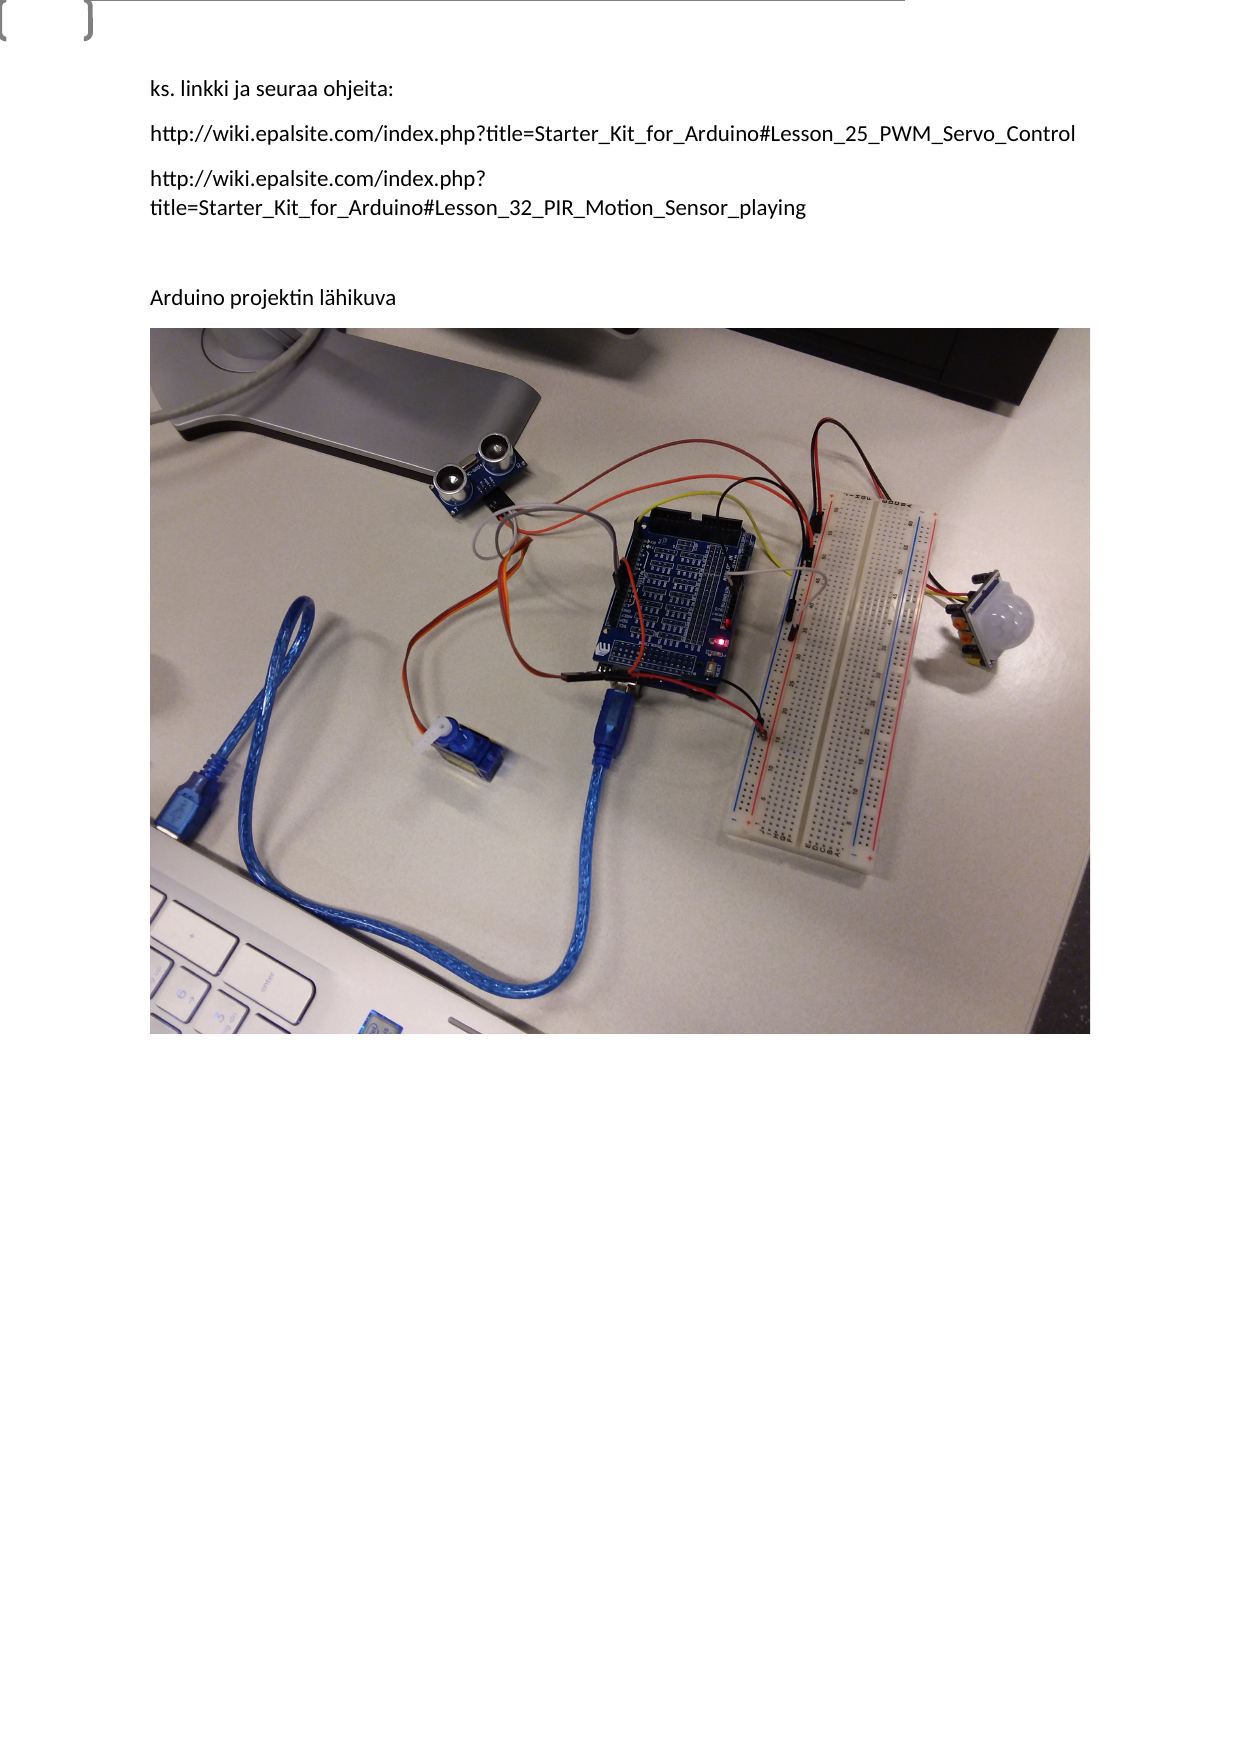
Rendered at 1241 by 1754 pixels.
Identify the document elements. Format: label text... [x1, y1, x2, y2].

text Arduino projektin lähikuva [150, 283, 1090, 311]
text http://wiki.epalsite.com/index.php?title=Starter_Kit_for_Arduino#Lesson_32_PIR_Motion_Sensor_playing [150, 164, 1090, 221]
text ks. linkki ja seuraa ohjeita: [150, 74, 1090, 102]
text http://wiki.epalsite.com/index.php?title=Starter_Kit_for_Arduino#Lesson_25_PWM_Servo_Control [150, 119, 1090, 147]
